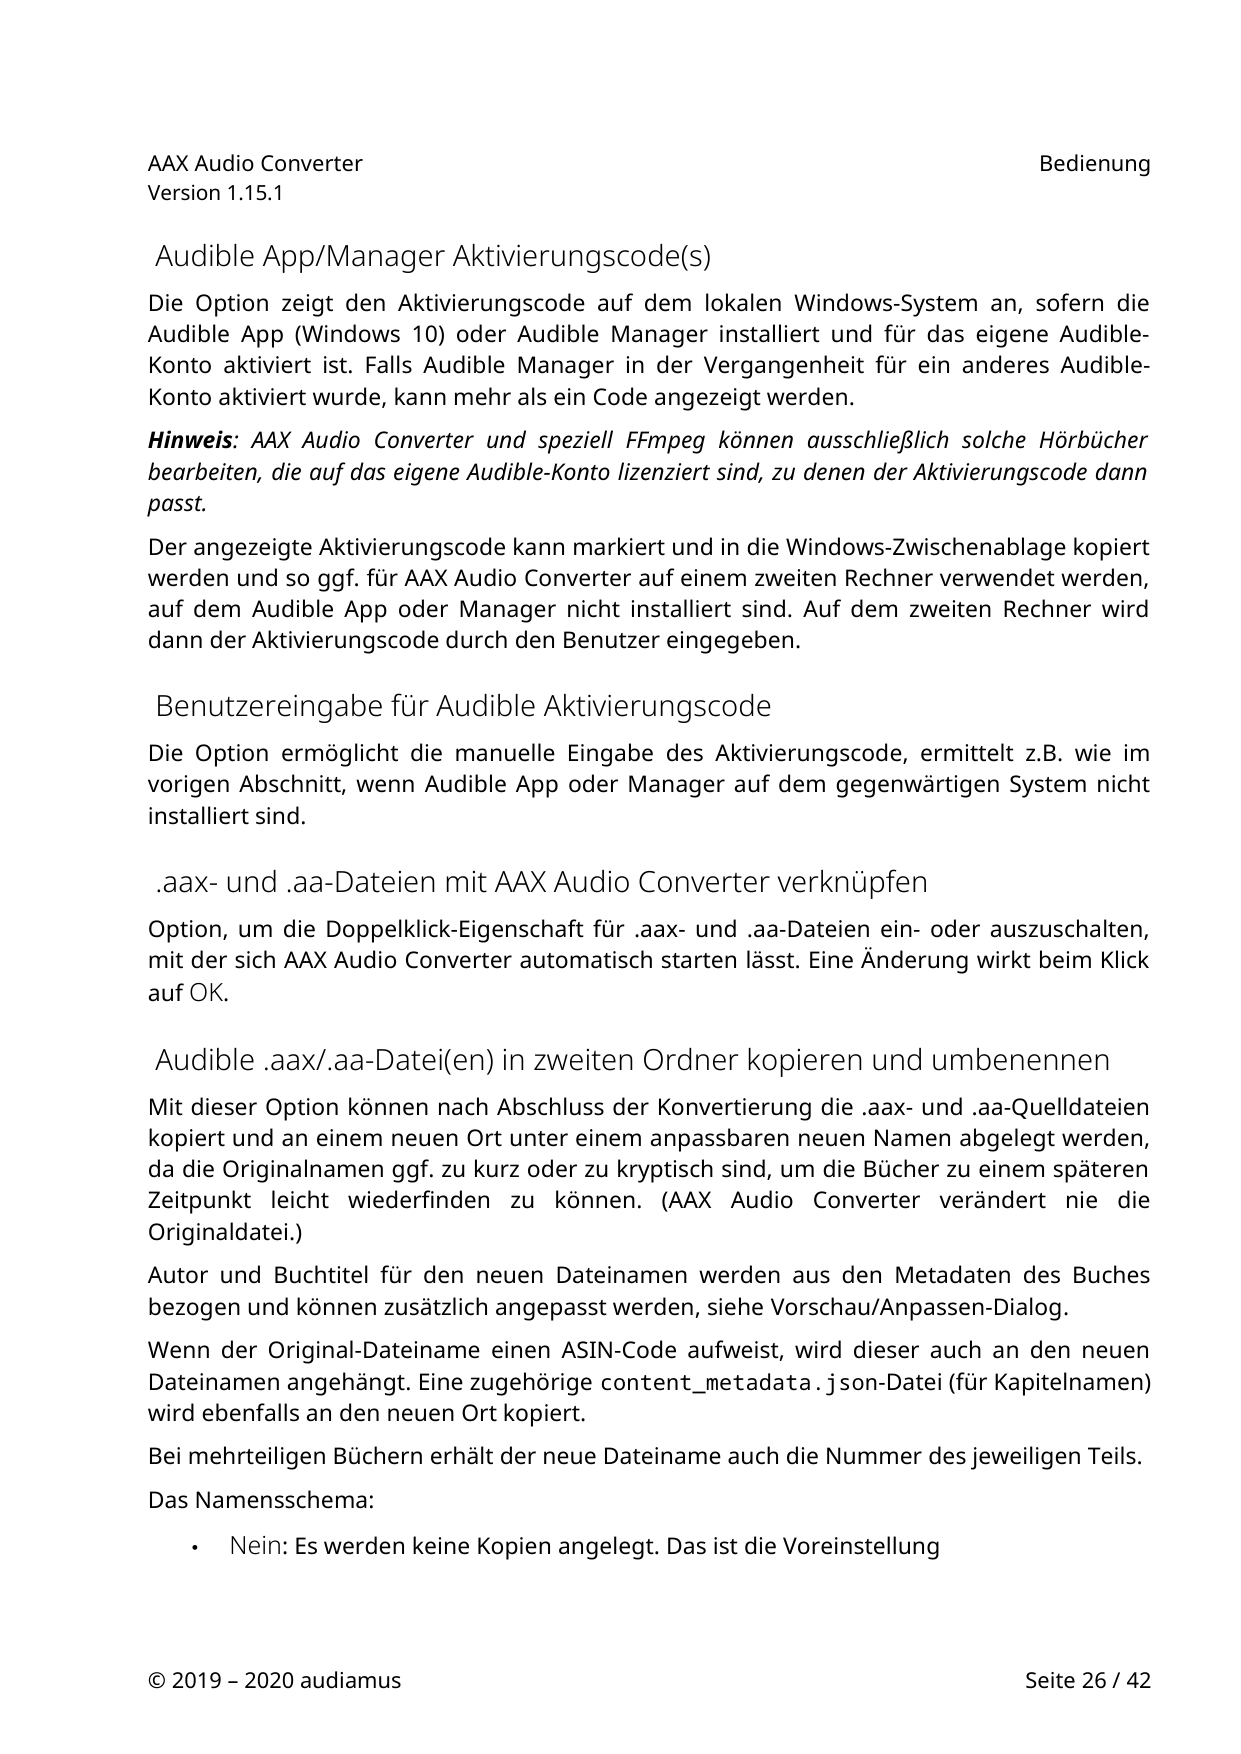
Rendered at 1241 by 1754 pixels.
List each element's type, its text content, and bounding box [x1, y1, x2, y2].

list Nein: Es werden keine Kopien angelegt. Das ist die Voreinstellung [192, 1528, 1152, 1562]
text Mit dieser Option können nach Abschluss der Konvertierung die .aax- und .aa-Quelldateien kopiert und an einem neuen Ort unter einem anpassbaren neuen Namen abgelegt werden, da die Originalnamen ggf. zu kurz oder zu kryptisch sind, um die Bücher zu einem späteren Zeitpunkt leicht wiederfinden zu können. (AAX Audio Converter verändert nie die Originaldatei.) [148, 1091, 1152, 1247]
text Autor und Buchtitel für den neuen Dateinamen werden aus den Metadaten des Buches bezogen und können zusätzlich angepasst werden, siehe Vorschau/Anpassen-Dialog. [148, 1259, 1152, 1322]
text Hinweis: AAX Audio Converter und speziell FFmpeg können ausschließlich solche Hörbücher bearbeiten, die auf das eigene Audible-Konto lizenziert sind, zu denen der Aktivierungscode dann passt. [148, 424, 1152, 518]
subtitle Audible App/Manager Aktivierungscode(s) [148, 235, 1152, 275]
text Option, um die Doppelklick-Eigenschaft für .aax- und .aa-Dateien ein- oder auszuschalten, mit der sich AAX Audio Converter automatisch starten lässt. Eine Änderung wirkt beim Klick auf OK. [148, 912, 1152, 1009]
text Bei mehrteiligen Büchern erhält der neue Dateiname auch die Nummer des jeweiligen Teils. [148, 1440, 1152, 1472]
subtitle .aax- und .aa-Dateien mit AAX Audio Converter verknüpfen [148, 861, 1152, 901]
text Die Option zeigt den Aktivierungscode auf dem lokalen Windows-System an, sofern die Audible App (Windows 10) oder Audible Manager installiert und für das eigene Audible-Konto aktiviert ist. Falls Audible Manager in der Vergangenheit für ein anderes Audible-Konto aktiviert wurde, kann mehr als ein Code angezeigt werden. [148, 287, 1152, 412]
subtitle Audible .aax/.aa-Datei(en) in zweiten Ordner kopieren und umbenennen [148, 1039, 1152, 1079]
text Wenn der Original-Dateiname einen ASIN-Code aufweist, wird dieser auch an den neuen Dateinamen angehängt. Eine zugehörige content_metadata.json-Datei (für Kapitelnamen) wird ebenfalls an den neuen Ort kopiert. [148, 1334, 1152, 1428]
text Das Namensschema: [148, 1484, 1152, 1515]
text Der angezeigte Aktivierungscode kann markiert und in die Windows-Zwischenablage kopiert werden und so ggf. für AAX Audio Converter auf einem zweiten Rechner verwendet werden, auf dem Audible App oder Manager nicht installiert sind. Auf dem zweiten Rechner wird dann der Aktivierungscode durch den Benutzer eingegeben. [148, 530, 1152, 655]
subtitle Benutzereingabe für Audible Aktivierungscode [148, 686, 1152, 725]
text Die Option ermöglicht die manuelle Eingabe des Aktivierungscode, ermittelt z.B. wie im vorigen Abschnitt, wenn Audible App oder Manager auf dem gegenwärtigen System nicht installiert sind. [148, 737, 1152, 831]
